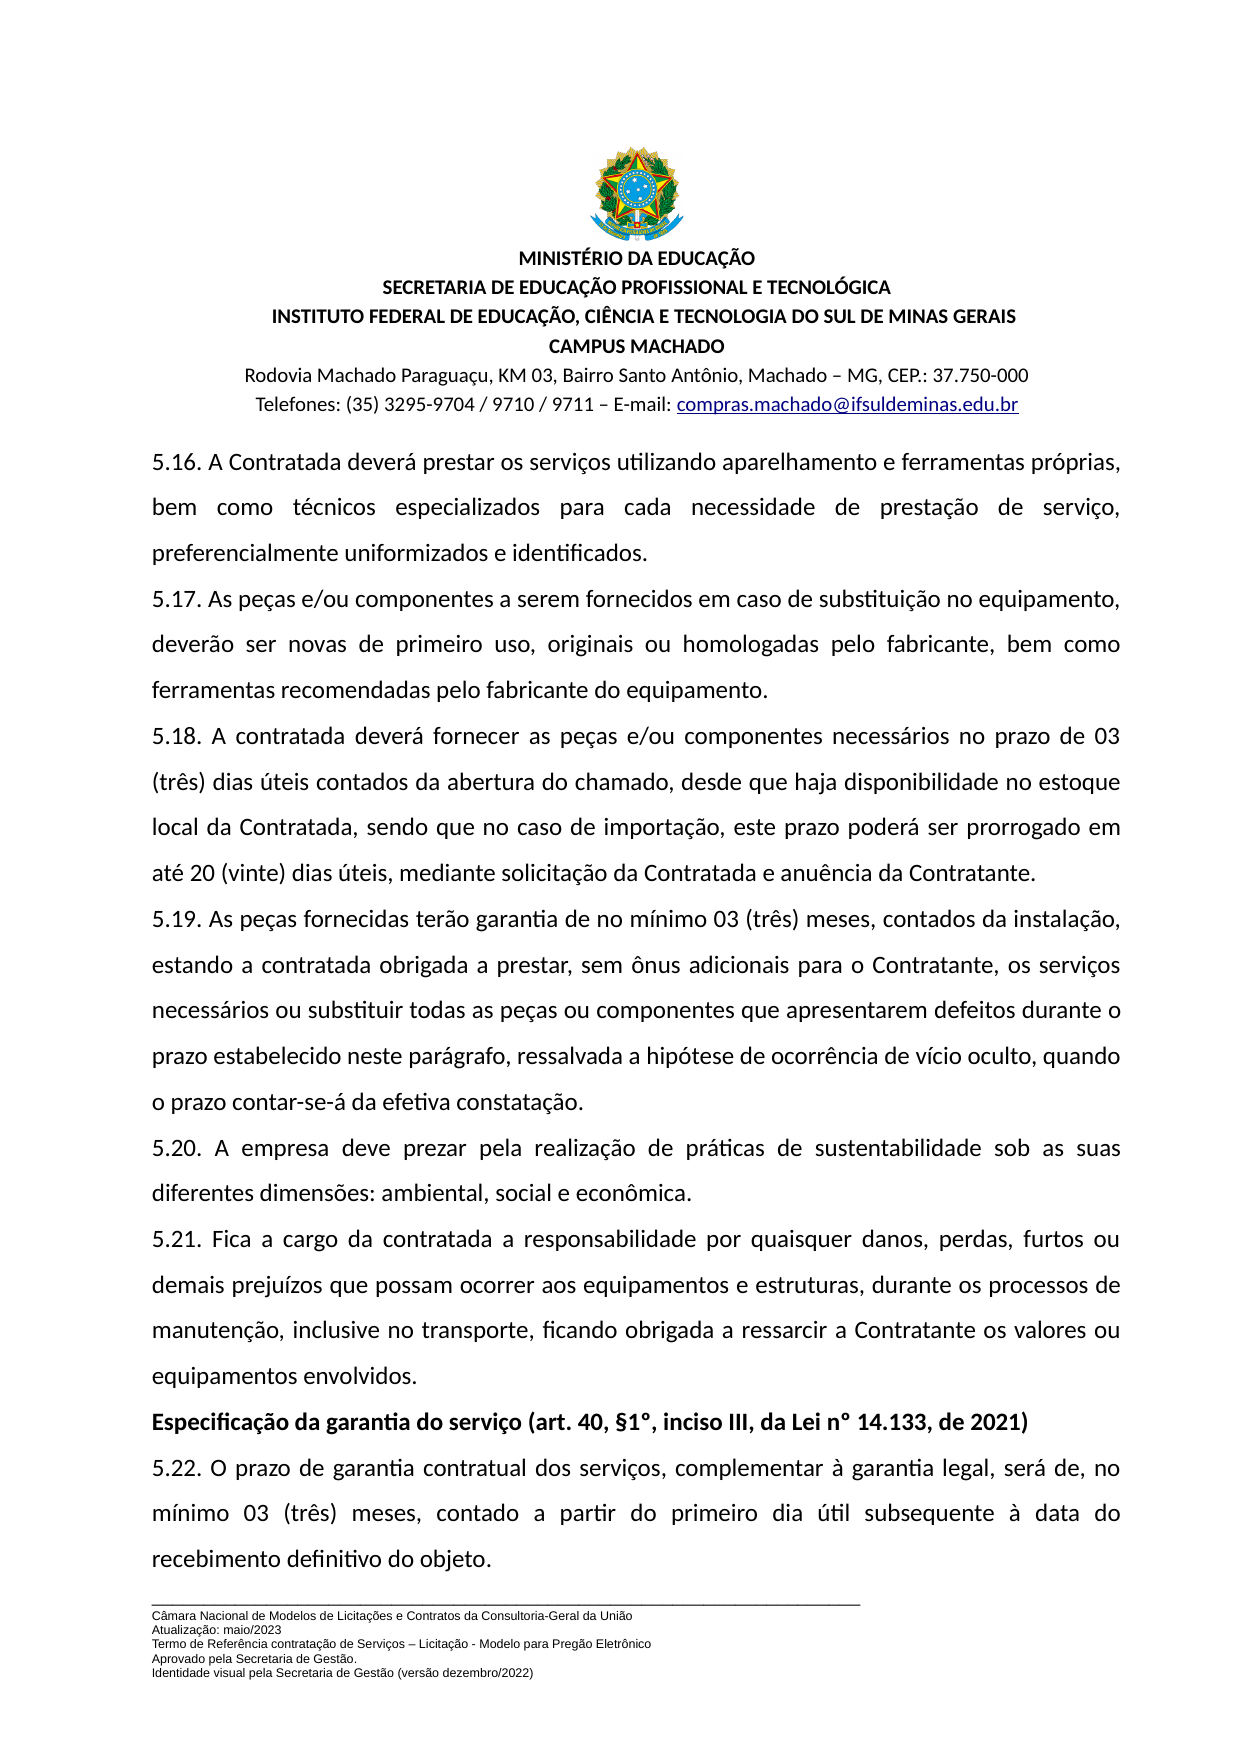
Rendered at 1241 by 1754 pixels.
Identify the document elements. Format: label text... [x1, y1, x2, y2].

text 5.20. A empresa deve prezar pela realização de práticas de sustentabilidade sob as suas diferentes dimensões: ambiental, social e econômica. [152, 1132, 1122, 1208]
text 5.21. Fica a cargo da contratada a responsabilidade por quaisquer danos, perdas, furtos ou demais prejuízos que possam ocorrer aos equipamentos e estruturas, durante os processos de manutenção, inclusive no transporte, ficando obrigada a ressarcir a Contratante os valores ou equipamentos envolvidos. [152, 1223, 1122, 1391]
text 5.19. As peças fornecidas terão garantia de no mínimo 03 (três) meses, contados da instalação, estando a contratada obrigada a prestar, sem ônus adicionais para o Contratante, os serviços necessários ou substituir todas as peças ou componentes que apresentarem defeitos durante o prazo estabelecido neste parágrafo, ressalvada a hipótese de ocorrência de vício oculto, quando o prazo contar-se-á da efetiva constatação. [152, 903, 1122, 1116]
text 5.18. A contratada deverá fornecer as peças e/ou componentes necessários no prazo de 03 (três) dias úteis contados da abertura do chamado, desde que haja disponibilidade no estoque local da Contratada, sendo que no caso de importação, este prazo poderá ser prorrogado em até 20 (vinte) dias úteis, mediante solicitação da Contratada e anuência da Contratante. [152, 720, 1122, 888]
picture [630, 236, 645, 241]
text 5.16. A Contratada deverá prestar os serviços utilizando aparelhamento e ferramentas próprias, bem como técnicos especializados para cada necessidade de prestação de serviço, preferencialmente uniformizados e identificados. [152, 446, 1122, 568]
text 5.17. As peças e/ou componentes a serem fornecidos em caso de substituição no equipamento, deverão ser novas de primeiro uso, originais ou homologadas pelo fabricante, bem como ferramentas recomendadas pelo fabricante do equipamento. [152, 583, 1122, 705]
text 5.22. O prazo de garantia contratual dos serviços, complementar à garantia legal, será de, no mínimo 03 (três) meses, contado a partir do primeiro dia útil subsequente à data do recebimento definitivo do objeto. [152, 1452, 1122, 1574]
picture [652, 219, 684, 241]
text Especificação da garantia do serviço (art. 40, §1º, inciso III, da Lei nº 14.133, de 2021) [152, 1406, 1122, 1437]
picture [656, 223, 665, 228]
picture [590, 147, 684, 241]
